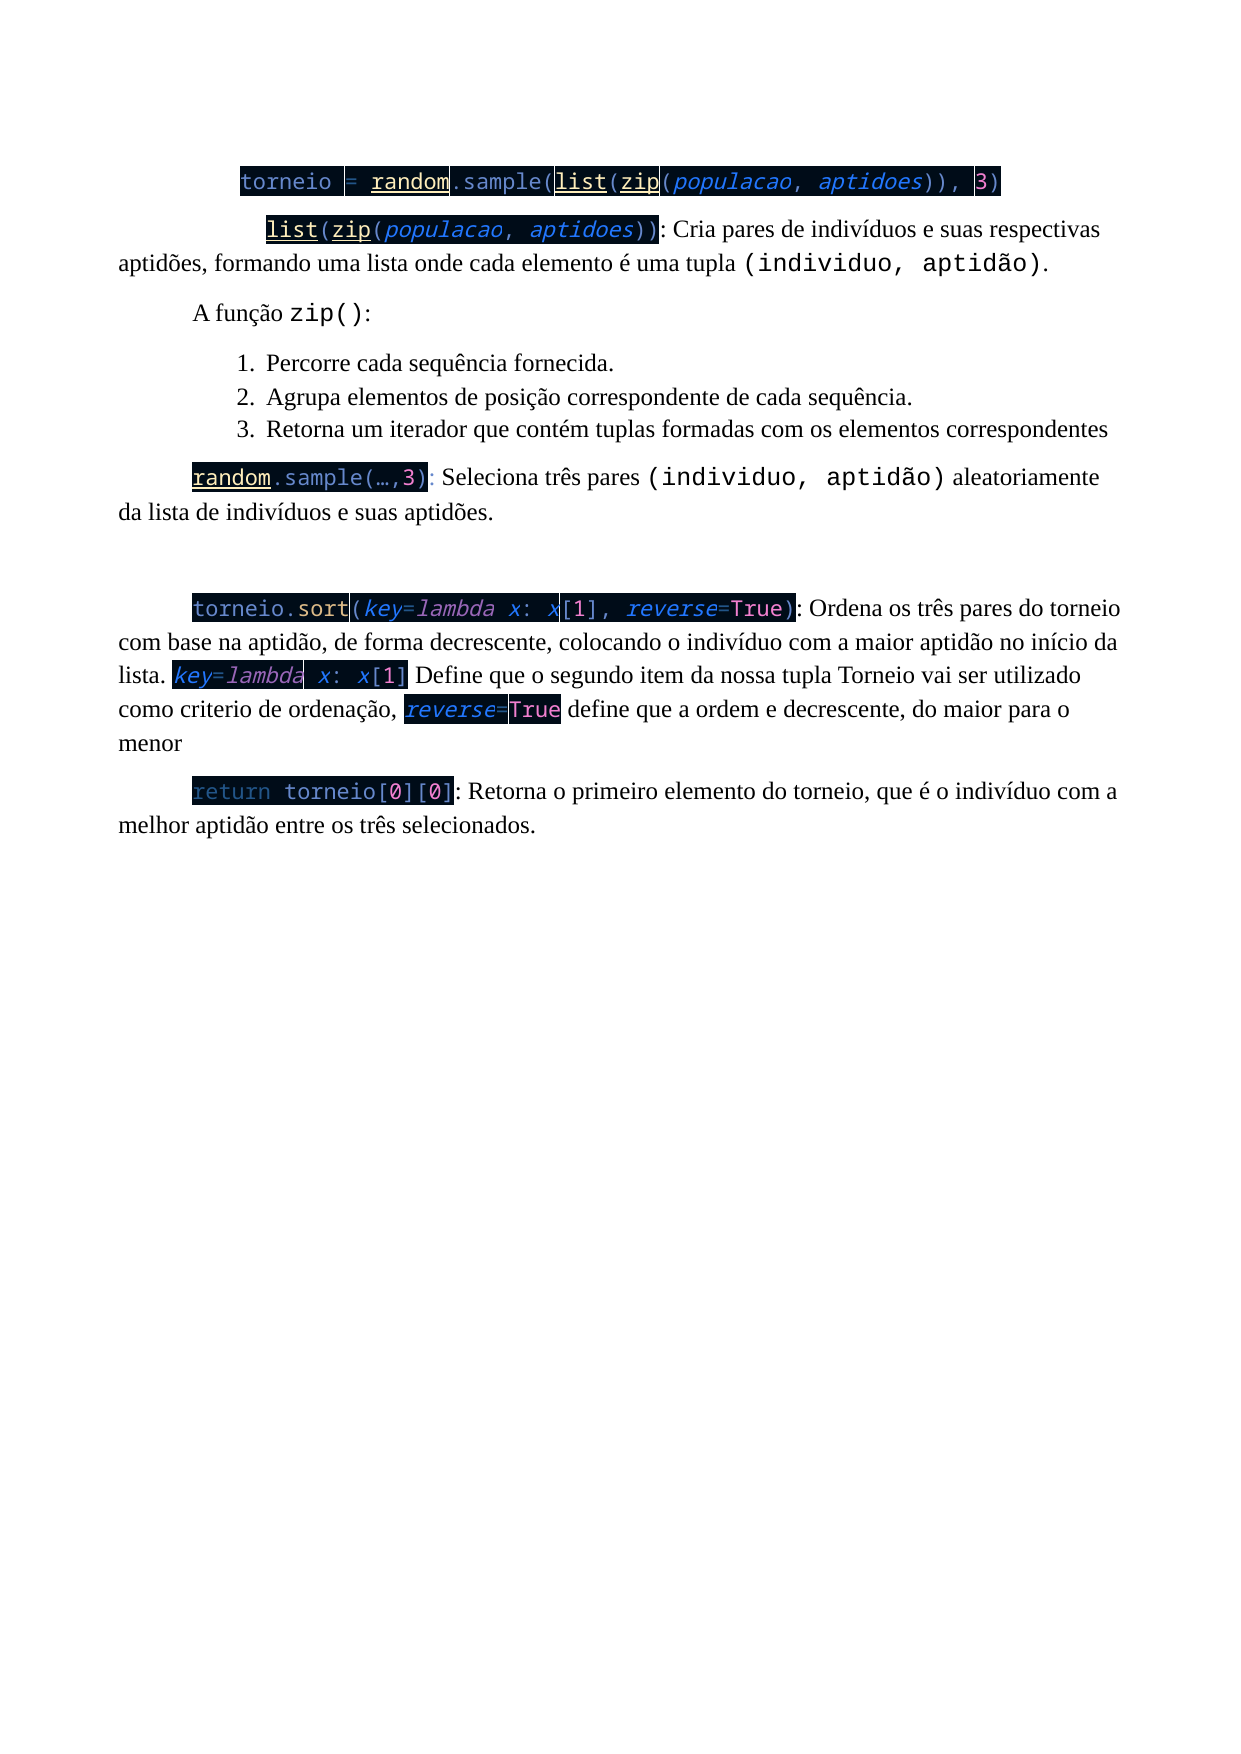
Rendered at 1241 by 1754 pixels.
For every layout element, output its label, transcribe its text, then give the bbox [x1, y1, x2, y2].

list Percorre cada sequência fornecida. [236, 348, 1122, 377]
list Agrupa elementos de posição correspondente de cada sequência. [236, 382, 1122, 410]
list Retorna um iterador que contém tuplas formadas com os elementos correspondentes [236, 414, 1122, 443]
text list(zip(populacao, aptidoes)): Cria pares de indivíduos e suas respectivas aptidões, formando uma lista onde cada elemento é uma tupla (individuo, aptidão). [118, 214, 1122, 279]
text A função zip(): [118, 298, 1122, 329]
text torneio = random.sample(list(zip(populacao, aptidoes)), 3) [118, 166, 1122, 196]
text random.sample(…,3): Seleciona três pares (individuo, aptidão) aleatoriamente da lista de indivíduos e suas aptidões. [118, 462, 1122, 526]
text torneio.sort(key=lambda x: x[1], reverse=True): Ordena os três pares do torneio com base na aptidão, de forma decrescente, colocando o indivíduo com a maior aptidão no início da lista. key=lambda x: x[1] Define que o segundo item da nossa tupla Torneio vai ser utilizado como criterio de ordenação, reverse=True define que a ordem e decrescente, do maior para o menor [118, 593, 1122, 757]
text return torneio[0][0]: Retorna o primeiro elemento do torneio, que é o indivíduo com a melhor aptidão entre os três selecionados. [118, 776, 1122, 838]
